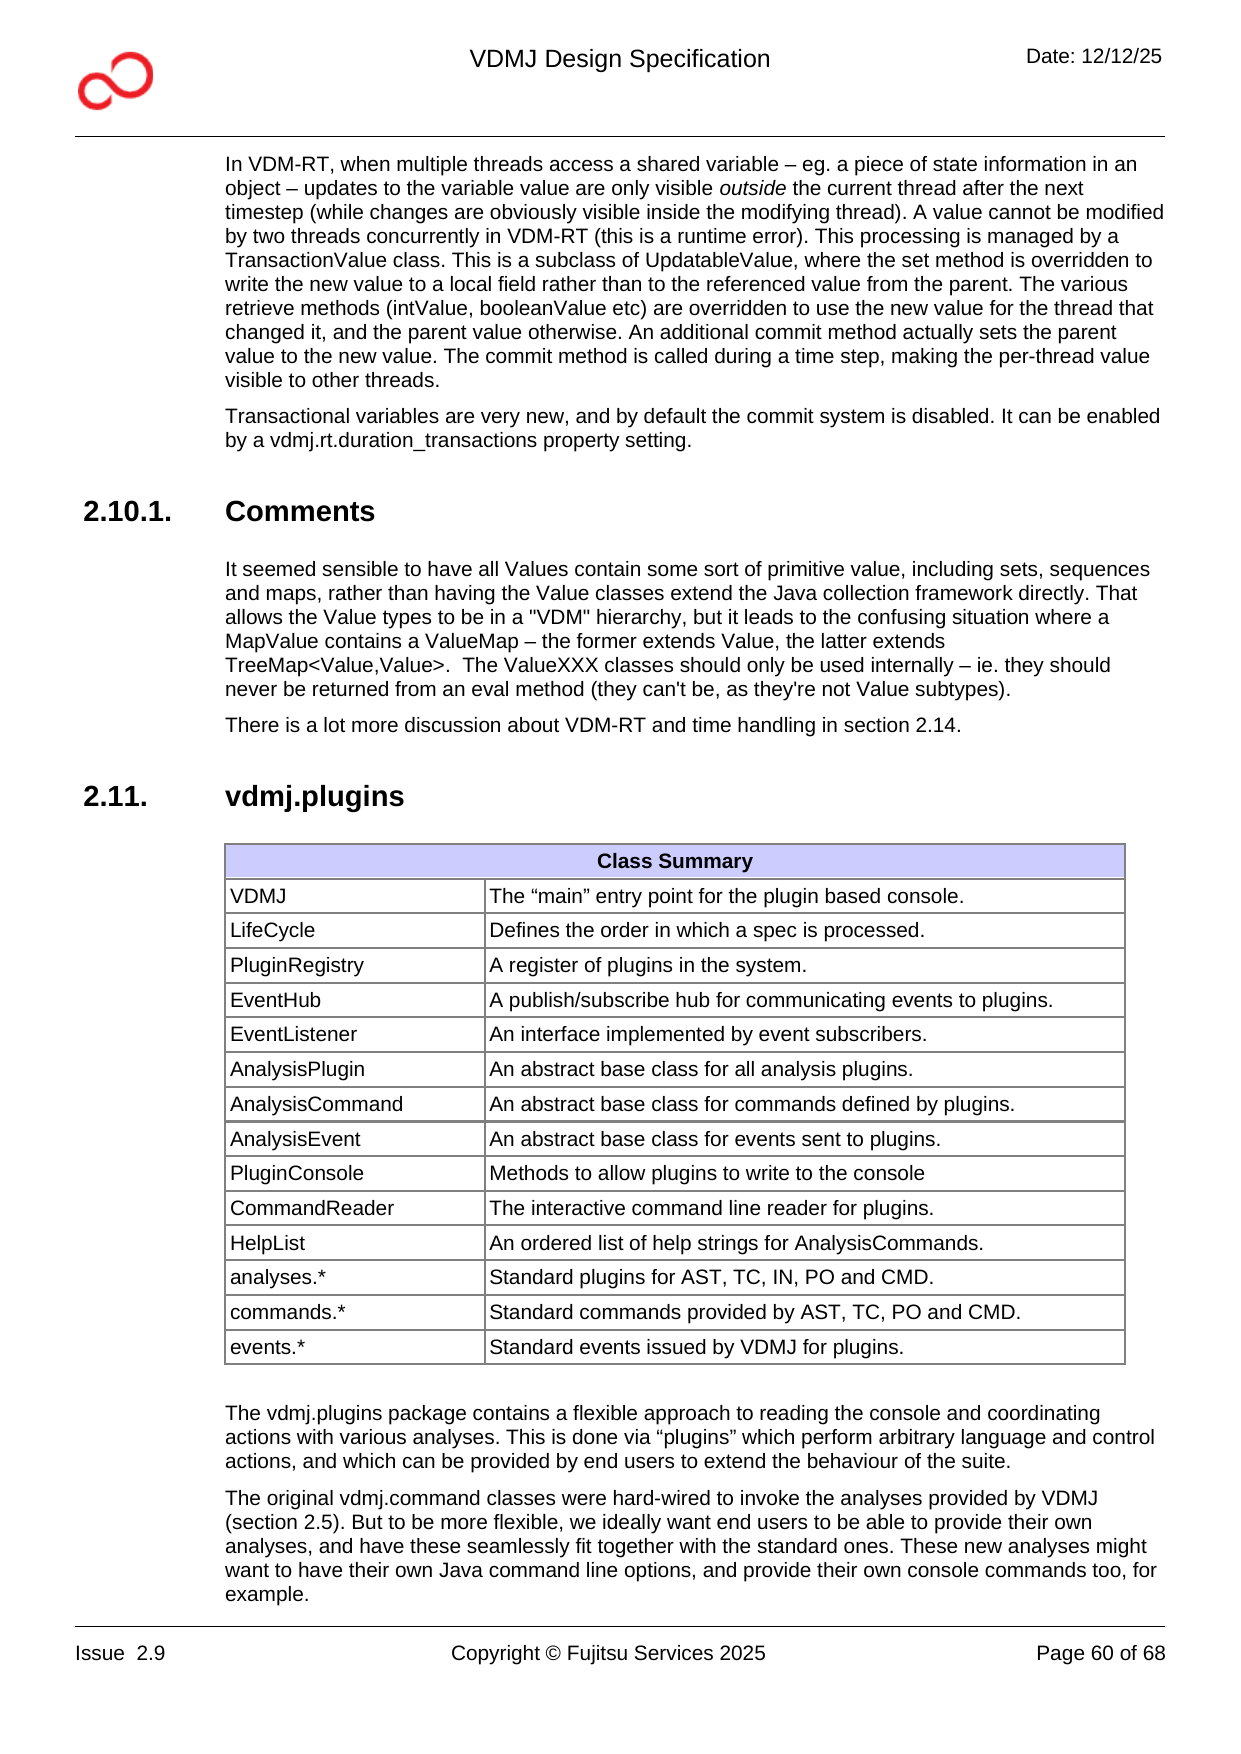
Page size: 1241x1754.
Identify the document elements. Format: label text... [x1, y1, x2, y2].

table_cell analyses.* [226, 1261, 484, 1294]
table_cell Defines the order in which a spec is processed. [486, 914, 1124, 947]
table_header Class Summary [226, 845, 1124, 877]
table_cell An abstract base class for commands defined by plugins. [486, 1088, 1124, 1120]
table_cell A publish/subscribe hub for communicating events to plugins. [486, 984, 1124, 1016]
table_cell Standard plugins for AST, TC, IN, PO and CMD. [486, 1261, 1124, 1294]
text Transactional variables are very new, and by default the commit system is disabled. It can be enabled by a vdmj.rt.duration_transactions property setting. [225, 404, 1165, 452]
table_cell HelpList [226, 1226, 484, 1259]
table_cell Standard events issued by VDMJ for plugins. [486, 1331, 1124, 1363]
table_cell An abstract base class for events sent to plugins. [486, 1123, 1124, 1155]
table_cell PluginRegistry [226, 949, 484, 982]
text The original vdmj.command classes were hard-wired to invoke the analyses provided by VDMJ (section 2.5). But to be more flexible, we ideally want end users to be able to provide their own analyses, and have these seamlessly fit together with the standard ones. These new analyses might want to have their own Java command line options, and provide their own console commands too, for example. [225, 1486, 1165, 1606]
table_cell Standard commands provided by AST, TC, PO and CMD. [486, 1296, 1124, 1328]
table_cell The interactive command line reader for plugins. [486, 1192, 1124, 1224]
text There is a lot more discussion about VDM-RT and time handling in section 2.14. [225, 714, 1165, 738]
table_cell An ordered list of help strings for AnalysisCommands. [486, 1226, 1124, 1259]
text The vdmj.plugins package contains a flexible approach to reading the console and coordinating actions with various analyses. This is done via “plugins” which perform arbitrary language and control actions, and which can be provided by end users to extend the behaviour of the suite. [225, 1402, 1165, 1473]
table_cell events.* [226, 1331, 484, 1363]
table_cell CommandReader [226, 1192, 484, 1224]
table_cell A register of plugins in the system. [486, 949, 1124, 982]
subtitle vdmj.plugins [75, 780, 1165, 813]
text It seemed sensible to have all Values contain some sort of primitive value, including sets, sequences and maps, rather than having the Value classes extend the Java collection framework directly. That allows the Value types to be in a "VDM" hierarchy, but it leads to the confusing situation where a MapValue contains a ValueMap – the former extends Value, the latter extends TreeMap<Value,Value>. The ValueXXX classes should only be used internally – ie. they should never be returned from an eval method (they can't be, as they're not Value subtypes). [225, 557, 1165, 701]
subtitle Comments [75, 495, 1165, 527]
table_cell VDMJ [226, 880, 484, 912]
table_cell EventListener [226, 1018, 484, 1051]
table_cell AnalysisPlugin [226, 1053, 484, 1086]
table_cell AnalysisEvent [226, 1123, 484, 1155]
table_cell AnalysisCommand [226, 1088, 484, 1120]
table_cell An abstract base class for all analysis plugins. [486, 1053, 1124, 1086]
table_cell EventHub [226, 984, 484, 1016]
picture [78, 44, 153, 120]
table_cell Methods to allow plugins to write to the console [486, 1157, 1124, 1190]
table_cell PluginConsole [226, 1157, 484, 1190]
table_cell commands.* [226, 1296, 484, 1328]
text In VDM-RT, when multiple threads access a shared variable – eg. a piece of state information in an object – updates to the variable value are only visible outside the current thread after the next timestep (while changes are obviously visible inside the modifying thread). A value cannot be modified by two threads concurrently in VDM-RT (this is a runtime error). This processing is managed by a TransactionValue class. This is a subclass of UpdatableValue, where the set method is overridden to write the new value to a local field rather than to the referenced value from the parent. The various retrieve methods (intValue, booleanValue etc) are overridden to use the new value for the thread that changed it, and the parent value otherwise. An additional commit method actually sets the parent value to the new value. The commit method is called during a time step, making the per-thread value visible to other threads. [225, 152, 1165, 392]
table_cell LifeCycle [226, 914, 484, 947]
table_cell An interface implemented by event subscribers. [486, 1018, 1124, 1051]
table_cell The “main” entry point for the plugin based console. [486, 880, 1124, 912]
